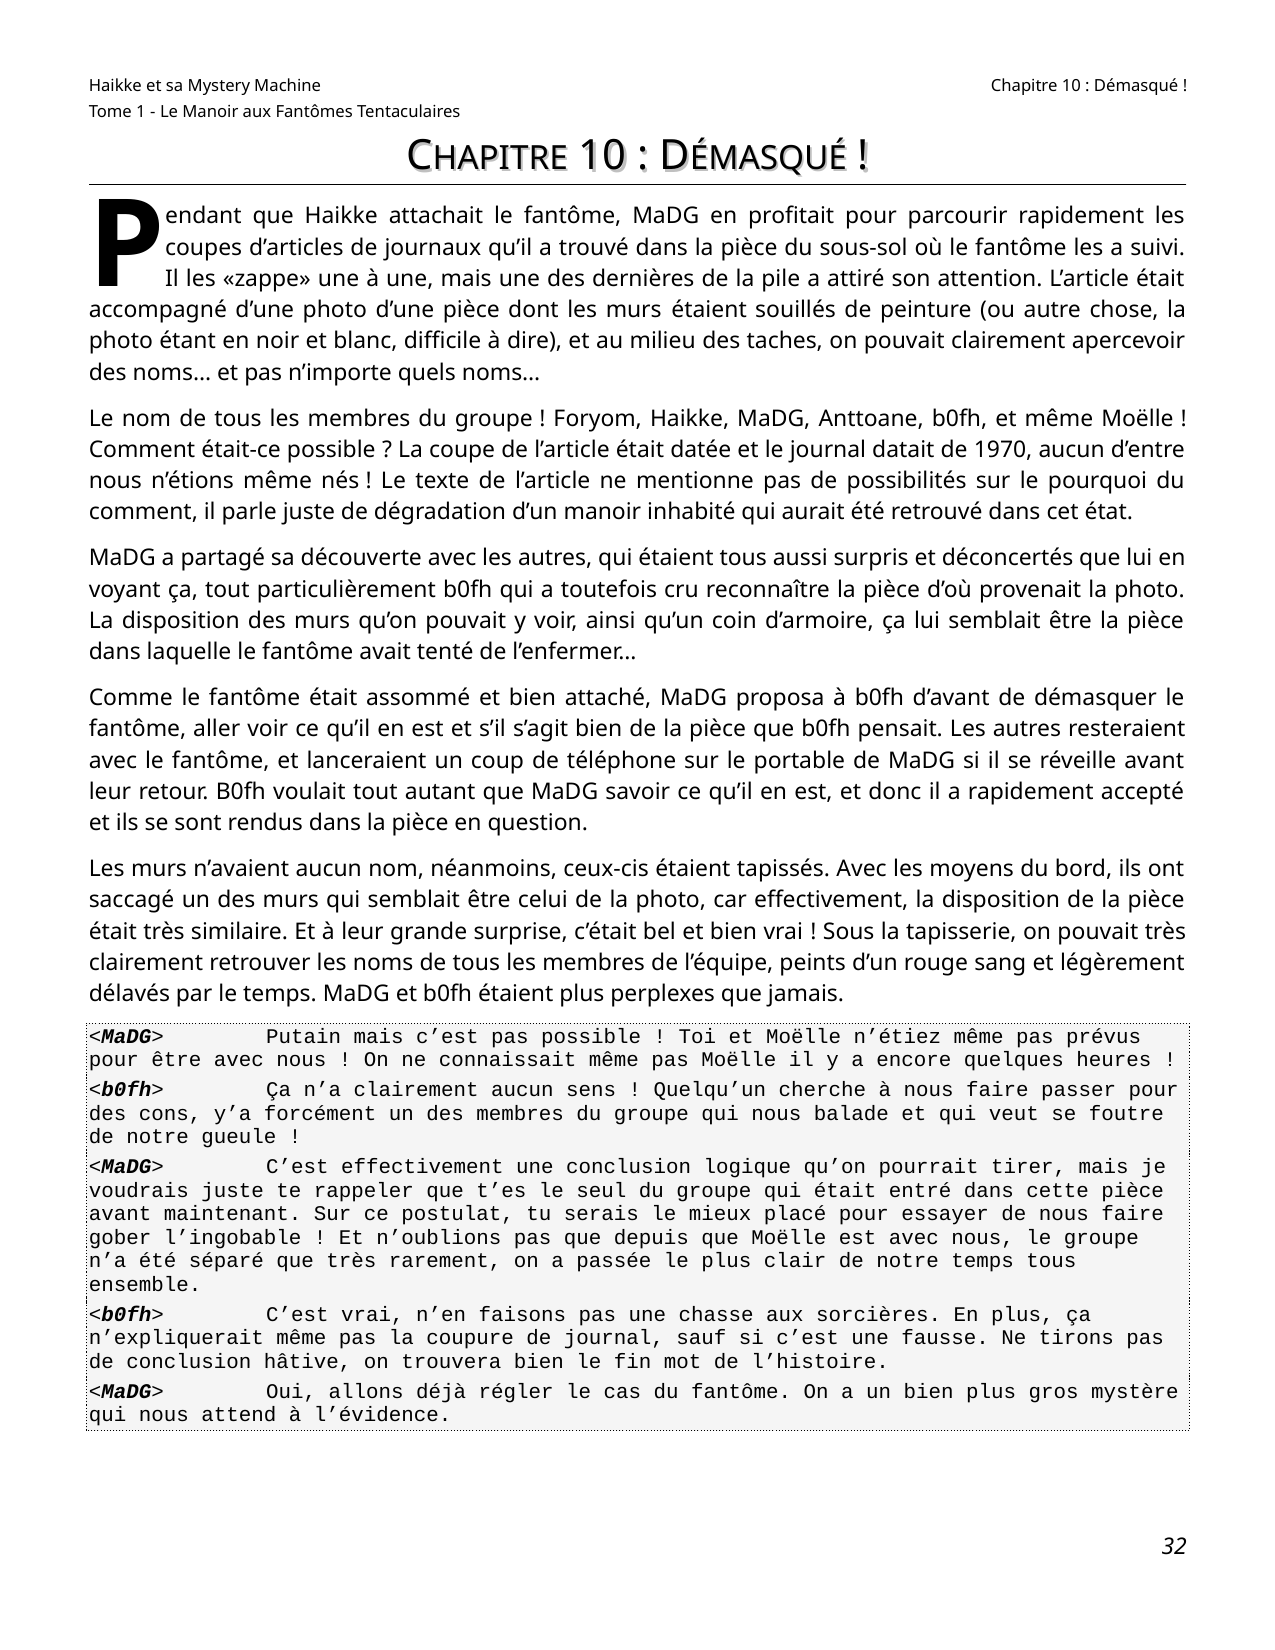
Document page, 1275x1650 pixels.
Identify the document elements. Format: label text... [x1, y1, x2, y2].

text <MaDG> C’est effectivement une conclusion logique qu’on pourrait tirer, mais je voudrais juste te rappeler que t’es le seul du groupe qui était entré dans cette pièce avant maintenant. Sur ce postulat, tu serais le mieux placé pour essayer de nous faire gober l’ingobable ! Et n’oublions pas que depuis que Moëlle est avec nous, le groupe n’a été séparé que très rarement, on a passée le plus clair de notre temps tous ensemble. [86, 1153, 1189, 1298]
text <MaDG> Putain mais c’est pas possible ! Toi et Moëlle n’étiez même pas prévus pour être avec nous ! On ne connaissait même pas Moëlle il y a encore quelques heures ! [86, 1023, 1189, 1073]
text Les murs n’avaient aucun nom, néanmoins, ceux-cis étaient tapissés. Avec les moyens du bord, ils ont saccagé un des murs qui semblait être celui de la photo, car effectivement, la disposition de la pièce était très similaire. Et à leur grande surprise, c’était bel et bien vrai ! Sous la tapisserie, on pouvait très clairement retrouver les noms de tous les membres de l’équipe, peints d’un rouge sang et légèrement délavés par le temps. MaDG et b0fh étaient plus perplexes que jamais. [88, 852, 1186, 1008]
text Le nom de tous les membres du groupe ! Foryom, Haikke, MaDG, Anttoane, b0fh, et même Moëlle ! Comment était-ce possible ? La coupe de l’article était datée et le journal datait de 1970, aucun d’entre nous n’étions même nés ! Le texte de l’article ne mentionne pas de possibilités sur le pourquoi du comment, il parle juste de dégradation d’un manoir inhabité qui aurait été retrouvé dans cet état. [88, 402, 1186, 527]
text <b0fh> Ça n’a clairement aucun sens ! Quelqu’un cherche à nous faire passer pour des cons, y’a forcément un des membres du groupe qui nous balade et qui veut se foutre de notre gueule ! [86, 1076, 1189, 1150]
text Comme le fantôme était assommé et bien attaché, MaDG proposa à b0fh d’avant de démasquer le fantôme, aller voir ce qu’il en est et s’il s’agit bien de la pièce que b0fh pensait. Les autres resteraient avec le fantôme, et lanceraient un coup de téléphone sur le portable de MaDG si il se réveille avant leur retour. B0fh voulait tout autant que MaDG savoir ce qu’il en est, et donc il a rapidement accepté et ils se sont rendus dans la pièce en question. [88, 681, 1186, 837]
subtitle Chapitre 10 : Démasqué ! [88, 125, 1186, 184]
text Pendant que Haikke attachait le fantôme, MaDG en profitait pour parcourir rapidement les coupes d’articles de journaux qu’il a trouvé dans la pièce du sous-sol où le fantôme les a suivi. Il les «zappe» une à une, mais une des dernières de la pile a attiré son attention. L’article était accompagné d’une photo d’une pièce dont les murs étaient souillés de peinture (ou autre chose, la photo étant en noir et blanc, difficile à dire), et au milieu des taches, on pouvait clairement apercevoir des noms… et pas n’importe quels noms… [88, 199, 1186, 387]
text <MaDG> Oui, allons déjà régler le cas du fantôme. On a un bien plus gros mystère qui nous attend à l’évidence. [86, 1378, 1189, 1431]
text MaDG a partagé sa découverte avec les autres, qui étaient tous aussi surpris et déconcertés que lui en voyant ça, tout particulièrement b0fh qui a toutefois cru reconnaître la pièce d’où provenait la photo. La disposition des murs qu’on pouvait y voir, ainsi qu’un coin d’armoire, ça lui semblait être la pièce dans laquelle le fantôme avait tenté de l’enfermer… [88, 541, 1186, 666]
text <b0fh> C’est vrai, n’en faisons pas une chasse aux sorcières. En plus, ça n’expliquerait même pas la coupure de journal, sauf si c’est une fausse. Ne tirons pas de conclusion hâtive, on trouvera bien le fin mot de l’histoire. [86, 1301, 1189, 1375]
